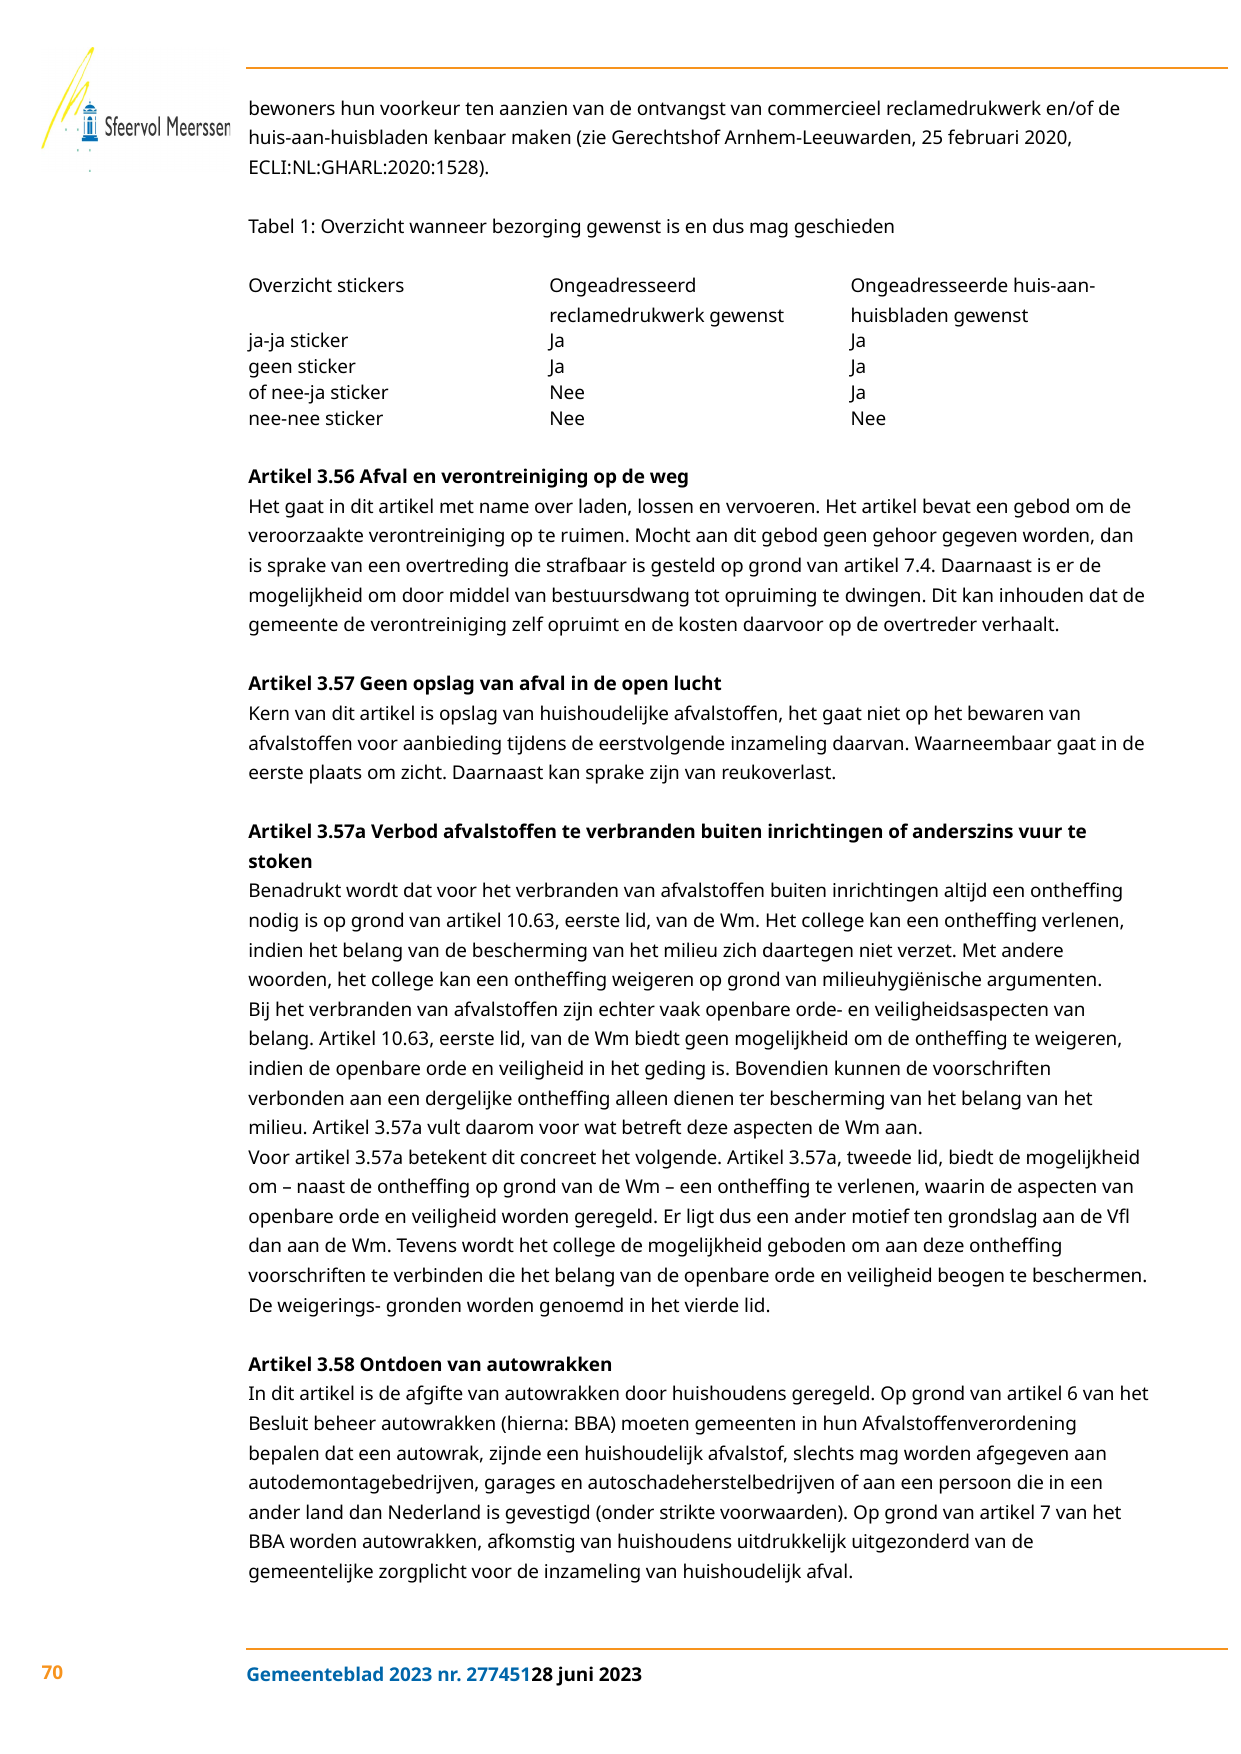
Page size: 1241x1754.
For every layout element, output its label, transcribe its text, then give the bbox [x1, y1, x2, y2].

table_cell nee-nee sticker [248, 405, 549, 431]
table_cell Ja [549, 354, 850, 379]
text Kern van dit artikel is opslag van huishoudelijke afvalstoffen, het gaat niet op het bewaren van afvalstoffen voor aanbieding tijdens de eerstvolgende inzameling daarvan. Waarneembaar gaat in de eerste plaats om zicht. Daarnaast kan sprake zijn van reukoverlast. [248, 700, 1152, 785]
table_cell ja-ja sticker [248, 328, 549, 353]
table_cell Ja [850, 328, 1152, 353]
table_cell Nee [850, 405, 1152, 431]
text Het gaat in dit artikel met name over laden, lossen en vervoeren. Het artikel bevat een gebod om de veroorzaakte verontreiniging op te ruimen. Mocht aan dit gebod geen gehoor gegeven worden, dan is sprake van een overtreding die strafbaar is gesteld op grond van artikel 7.4. Daarnaast is er de mogelijkheid om door middel van bestuursdwang tot opruiming te dwingen. Dit kan inhouden dat de gemeente de verontreiniging zelf opruimt en de kosten daarvoor op de overtreder verhaalt. [248, 493, 1152, 637]
table_cell Ja [549, 328, 850, 353]
table_header Ongeadresseerd reclamedrukwerk gewenst [549, 273, 850, 328]
table_header Ongeadresseerde huis-aan- huisbladen gewenst [850, 273, 1152, 328]
table_cell of nee-ja sticker [248, 379, 549, 405]
text Artikel 3.56 Afval en verontreiniging op de weg [248, 463, 1152, 489]
table_header Overzicht stickers [248, 273, 549, 328]
table_cell Nee [549, 379, 850, 405]
text Tabel 1: Overzicht wanneer bezorging gewenst is en dus mag geschieden [248, 213, 1152, 239]
table_cell Ja [850, 379, 1152, 405]
table_cell Nee [549, 405, 850, 431]
text Benadrukt wordt dat voor het verbranden van afvalstoffen buiten inrichtingen altijd een ontheffing nodig is op grond van artikel 10.63, eerste lid, van de Wm. Het college kan een ontheffing verlenen, indien het belang van de bescherming van het milieu zich daartegen niet verzet. Met andere woorden, het college kan een ontheffing weigeren op grond van milieuhygiënische argumenten. [248, 878, 1152, 992]
text Artikel 3.57 Geen opslag van afval in de open lucht [248, 671, 1152, 696]
text Bij het verbranden van afvalstoffen zijn echter vaak openbare orde- en veiligheidsaspecten van belang. Artikel 10.63, eerste lid, van de Wm biedt geen mogelijkheid om de ontheffing te weigeren, indien de openbare orde en veiligheid in het geding is. Bovendien kunnen de voorschriften verbonden aan een dergelijke ontheffing alleen dienen ter bescherming van het belang van het milieu. Artikel 3.57a vult daarom voor wat betreft deze aspecten de Wm aan. [248, 996, 1152, 1140]
text In dit artikel is de afgifte van autowrakken door huishoudens geregeld. Op grond van artikel 6 van het Besluit beheer autowrakken (hierna: BBA) moeten gemeenten in hun Afvalstoffenverordening bepalen dat een autowrak, zijnde een huishoudelijk afvalstof, slechts mag worden afgegeven aan autodemontagebedrijven, garages en autoschadeherstelbedrijven of aan een persoon die in een ander land dan Nederland is gevestigd (onder strikte voorwaarden). Op grond van artikel 7 van het BBA worden autowrakken, afkomstig van huishoudens uitdrukkelijk uitgezonderd van de gemeentelijke zorgplicht voor de inzameling van huishoudelijk afval. [248, 1381, 1152, 1584]
text bewoners hun voorkeur ten aanzien van de ontvangst van commercieel reclamedrukwerk en/of de huis-aan-huisbladen kenbaar maken (zie Gerechtshof Arnhem-Leeuwarden, 25 februari 2020, ECLI:NL:GHARL:2020:1528). [248, 95, 1152, 180]
picture [41, 47, 231, 172]
table_cell geen sticker [248, 354, 549, 379]
text Voor artikel 3.57a betekent dit concreet het volgende. Artikel 3.57a, tweede lid, biedt de mogelijkheid om – naast de ontheffing op grond van de Wm – een ontheffing te verlenen, waarin de aspecten van openbare orde en veiligheid worden geregeld. Er ligt dus een ander motief ten grondslag aan de Vfl dan aan de Wm. Tevens wordt het college de mogelijkheid geboden om aan deze ontheffing voorschriften te verbinden die het belang van de openbare orde en veiligheid beogen te beschermen. De weigerings- gronden worden genoemd in het vierde lid. [248, 1144, 1152, 1317]
text Artikel 3.58 Ontdoen van autowrakken [248, 1351, 1152, 1377]
table_cell Ja [850, 354, 1152, 379]
text Artikel 3.57a Verbod afvalstoffen te verbranden buiten inrichtingen of anderszins vuur te stoken [248, 818, 1152, 874]
